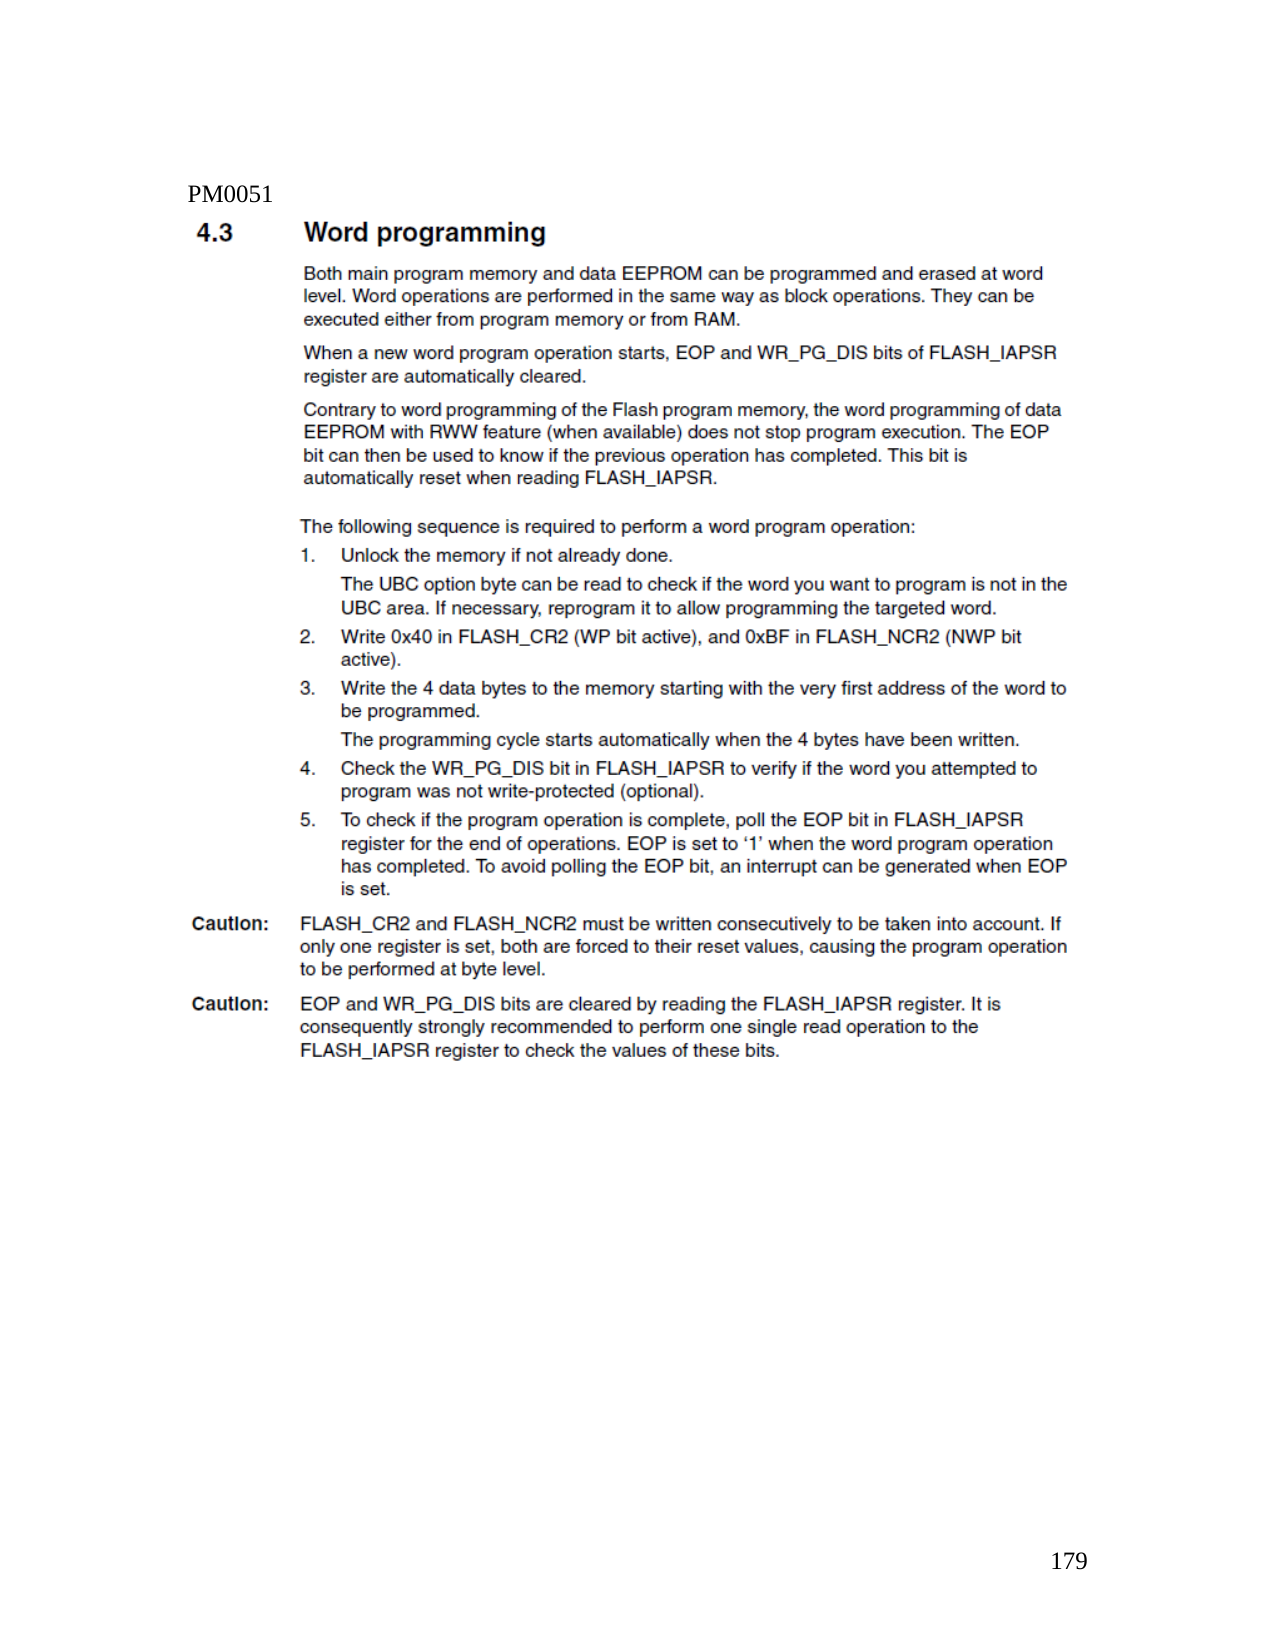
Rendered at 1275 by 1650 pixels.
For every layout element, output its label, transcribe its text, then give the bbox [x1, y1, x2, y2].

text PM0051 [187, 179, 1087, 207]
picture [187, 207, 1082, 1067]
